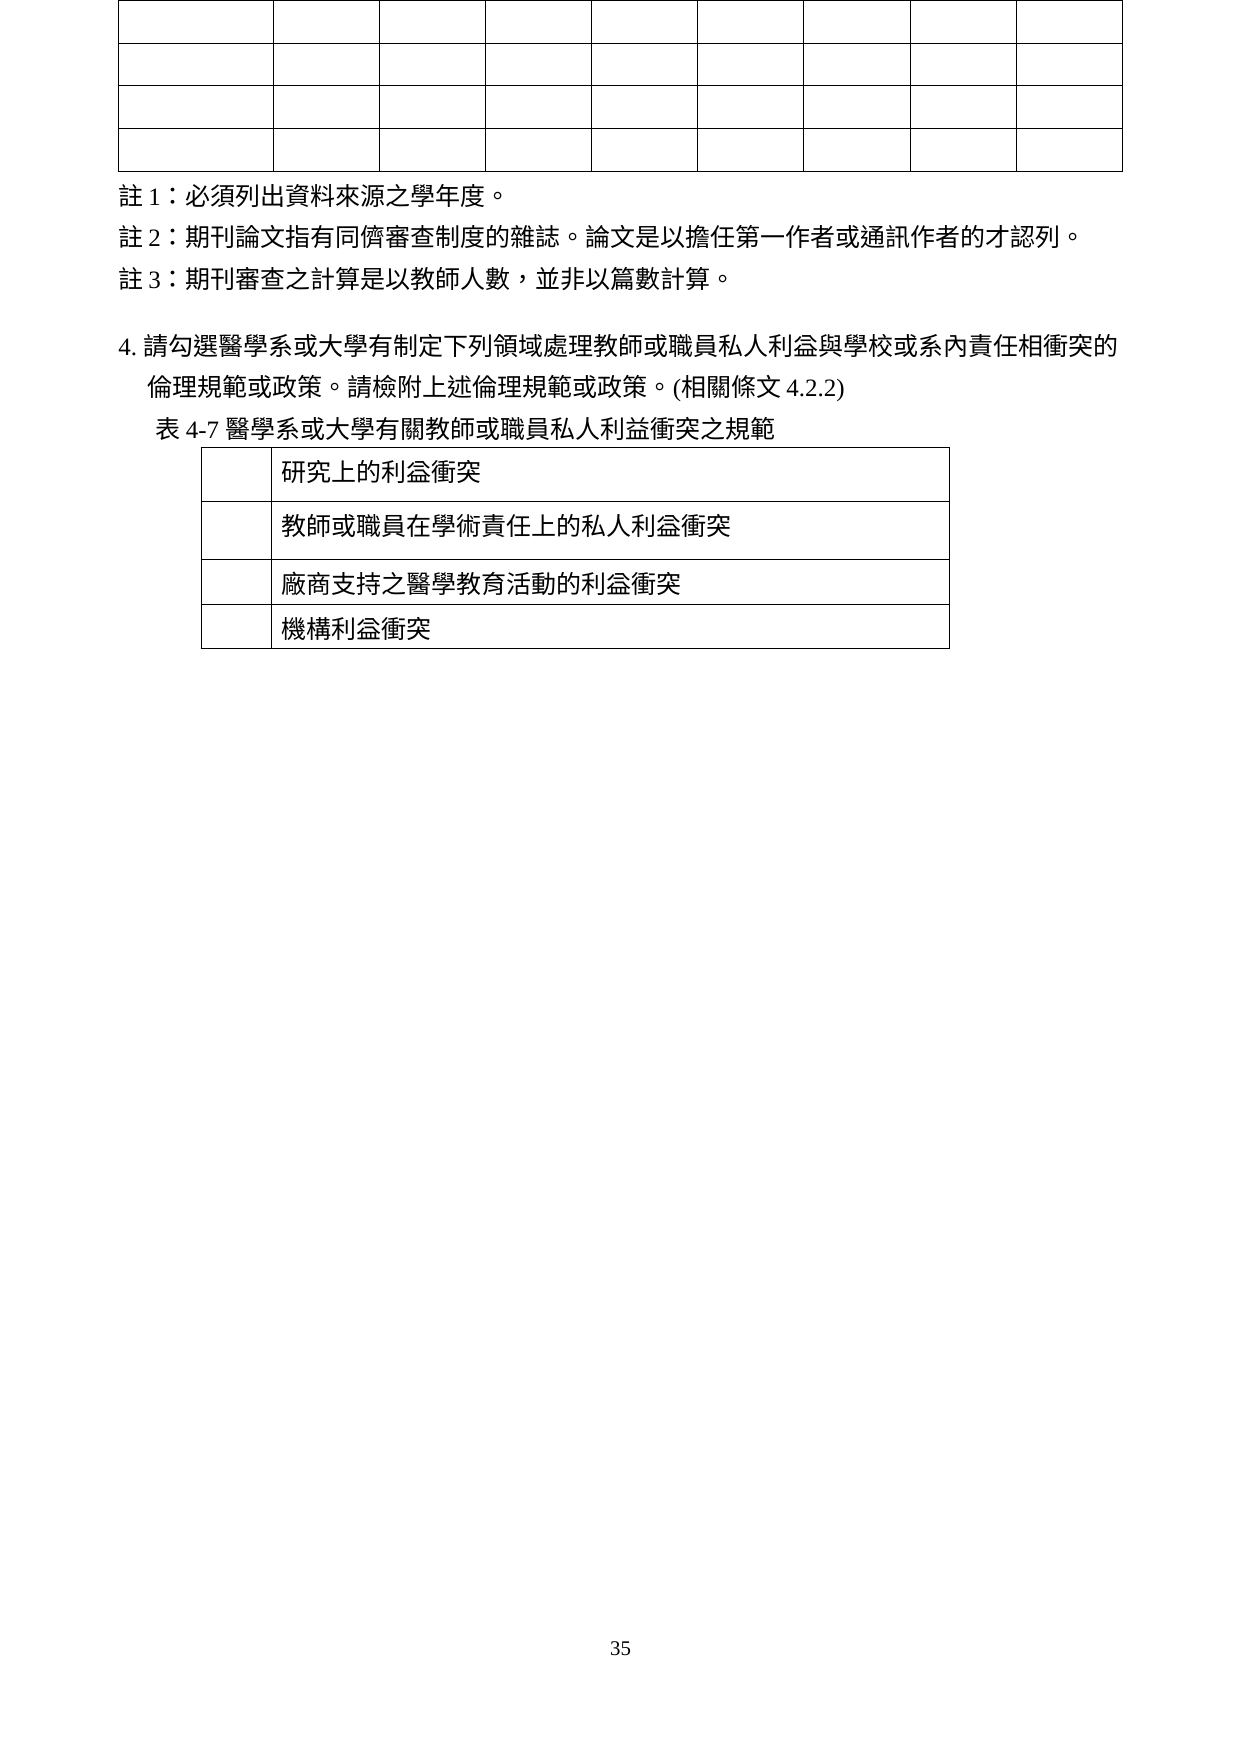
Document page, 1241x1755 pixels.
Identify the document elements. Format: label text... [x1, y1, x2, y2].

table_cell [274, 1, 379, 43]
table_cell [202, 605, 271, 648]
table_cell [804, 129, 910, 171]
table_cell [274, 86, 379, 128]
table_cell [274, 129, 379, 171]
text 註2：期刊論文指有同儕審查制度的雜誌。論文是以擔任第一作者或通訊作者的才認列。 [118, 213, 1122, 255]
table_header [202, 448, 271, 501]
table_cell [380, 1, 485, 43]
table_cell [911, 86, 1016, 128]
table_cell 機構利益衝突 [272, 605, 949, 648]
table_cell [1017, 129, 1122, 171]
table_cell [592, 1, 697, 43]
table_cell [698, 86, 803, 128]
table_cell [1017, 1, 1122, 43]
table_cell [911, 129, 1016, 171]
table_cell [486, 44, 591, 85]
text 註1：必須列出資料來源之學年度。 [118, 172, 1122, 213]
text 表4-7 醫學系或大學有關教師或職員私人利益衝突之規範 [118, 405, 1122, 447]
table_cell [698, 1, 803, 43]
table_cell [1017, 86, 1122, 128]
table_cell [119, 129, 273, 171]
table_cell [698, 129, 803, 171]
table_cell [486, 1, 591, 43]
table_cell [804, 44, 910, 85]
table_cell [804, 1, 910, 43]
table_cell [911, 1, 1016, 43]
table_cell [1017, 44, 1122, 85]
table_cell [380, 129, 485, 171]
table_cell [804, 86, 910, 128]
table_header 研究上的利益衝突 [272, 448, 949, 501]
table_cell [274, 44, 379, 85]
table_cell [202, 502, 271, 559]
table_cell [592, 86, 697, 128]
table_cell [380, 86, 485, 128]
text 註3：期刊審查之計算是以教師人數，並非以篇數計算。 [118, 255, 1122, 297]
table_cell [202, 560, 271, 604]
table_cell 廠商支持之醫學教育活動的利益衝突 [272, 560, 949, 604]
text 4. 請勾選醫學系或大學有制定下列領域處理教師或職員私人利益與學校或系內責任相衝突的倫理規範或政策。請檢附上述倫理規範或政策。(相關條文4.2.2) [118, 322, 1122, 405]
table_cell [119, 44, 273, 85]
table_cell 教師或職員在學術責任上的私人利益衝突 [272, 502, 949, 559]
table_cell [486, 86, 591, 128]
table_cell [486, 129, 591, 171]
table_cell [380, 44, 485, 85]
table_cell [119, 86, 273, 128]
table_cell [592, 44, 697, 85]
table_cell [698, 44, 803, 85]
table_cell [119, 1, 273, 43]
table_cell [911, 44, 1016, 85]
table_cell [592, 129, 697, 171]
